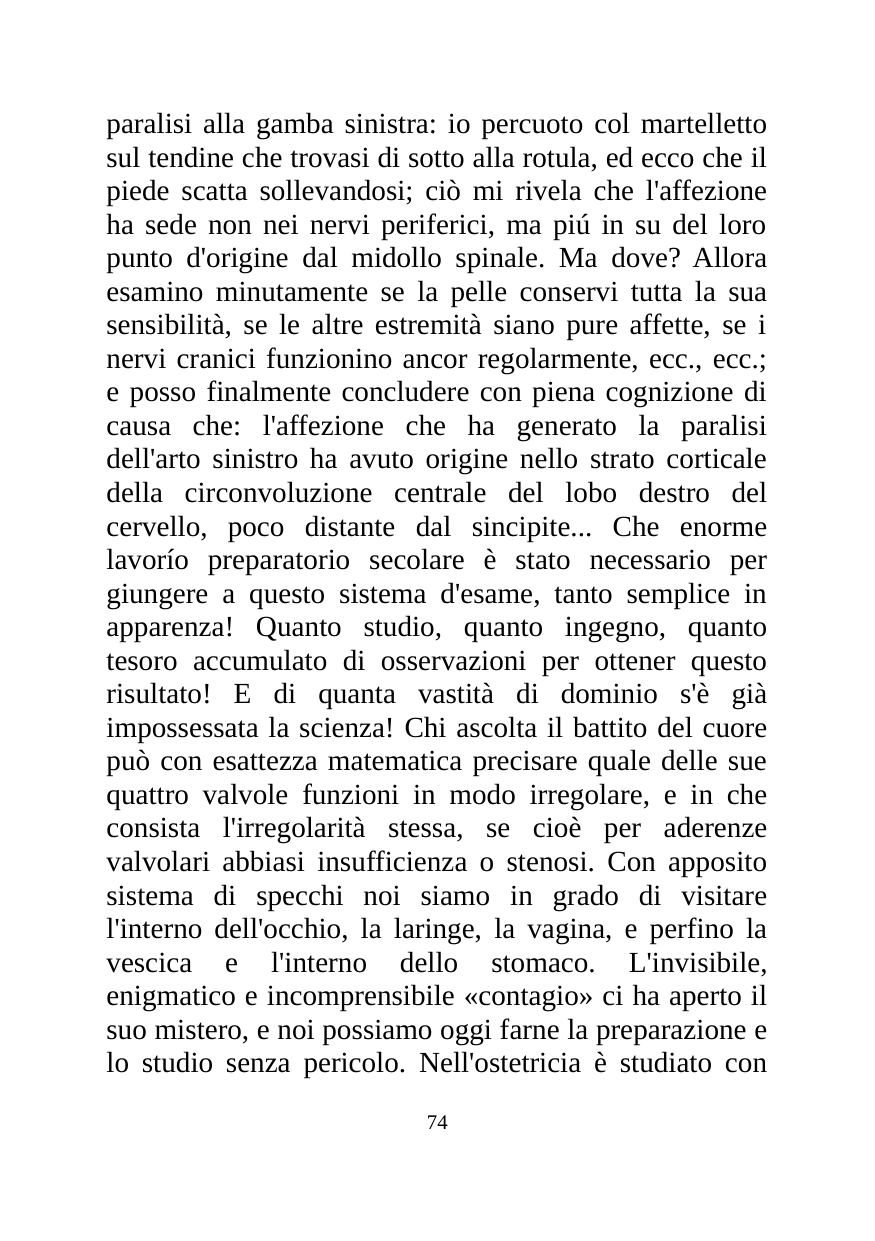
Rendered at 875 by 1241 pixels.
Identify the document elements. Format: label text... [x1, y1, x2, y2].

text paralisi alla gamba sinistra: io percuoto col martelletto sul tendine che trovasi di sotto alla rotula, ed ecco che il piede scatta sollevandosi; ciò mi rivela che l'affezione ha sede non nei nervi periferici, ma piú in su del loro punto d'origine dal midollo spinale. Ma dove? Allora esamino minutamente se la pelle conservi tutta la sua sensibilità, se le altre estremità siano pure affette, se i nervi cranici funzionino ancor regolarmente, ecc., ecc.; e posso finalmente concludere con piena cognizione di causa che: l'affezione che ha generato la paralisi dell'arto sinistro ha avuto origine nello strato corticale della circonvoluzione centrale del lobo destro del cervello, poco distante dal sincipite... Che enorme lavorío preparatorio secolare è stato necessario per giungere a questo sistema d'esame, tanto semplice in apparenza! Quanto studio, quanto ingegno, quanto tesoro accumulato di osservazioni per ottener questo risultato! E di quanta vastità di dominio s'è già impossessata la scienza! Chi ascolta il battito del cuore può con esattezza matematica precisare quale delle sue quattro valvole funzioni in modo irregolare, e in che consista l'irregolarità stessa, se cioè per aderenze valvolari abbiasi insufficienza o stenosi. Con apposito sistema di specchi noi siamo in grado di visitare l'interno dell'occhio, la laringe, la vagina, e perfino la vescica e l'interno dello stomaco. L'invisibile, enigmatico e incomprensibile «contagio» ci ha aperto il suo mistero, e noi possiamo oggi farne la preparazione e lo studio senza pericolo. Nell'ostetricia è studiato con [106, 106, 768, 1079]
